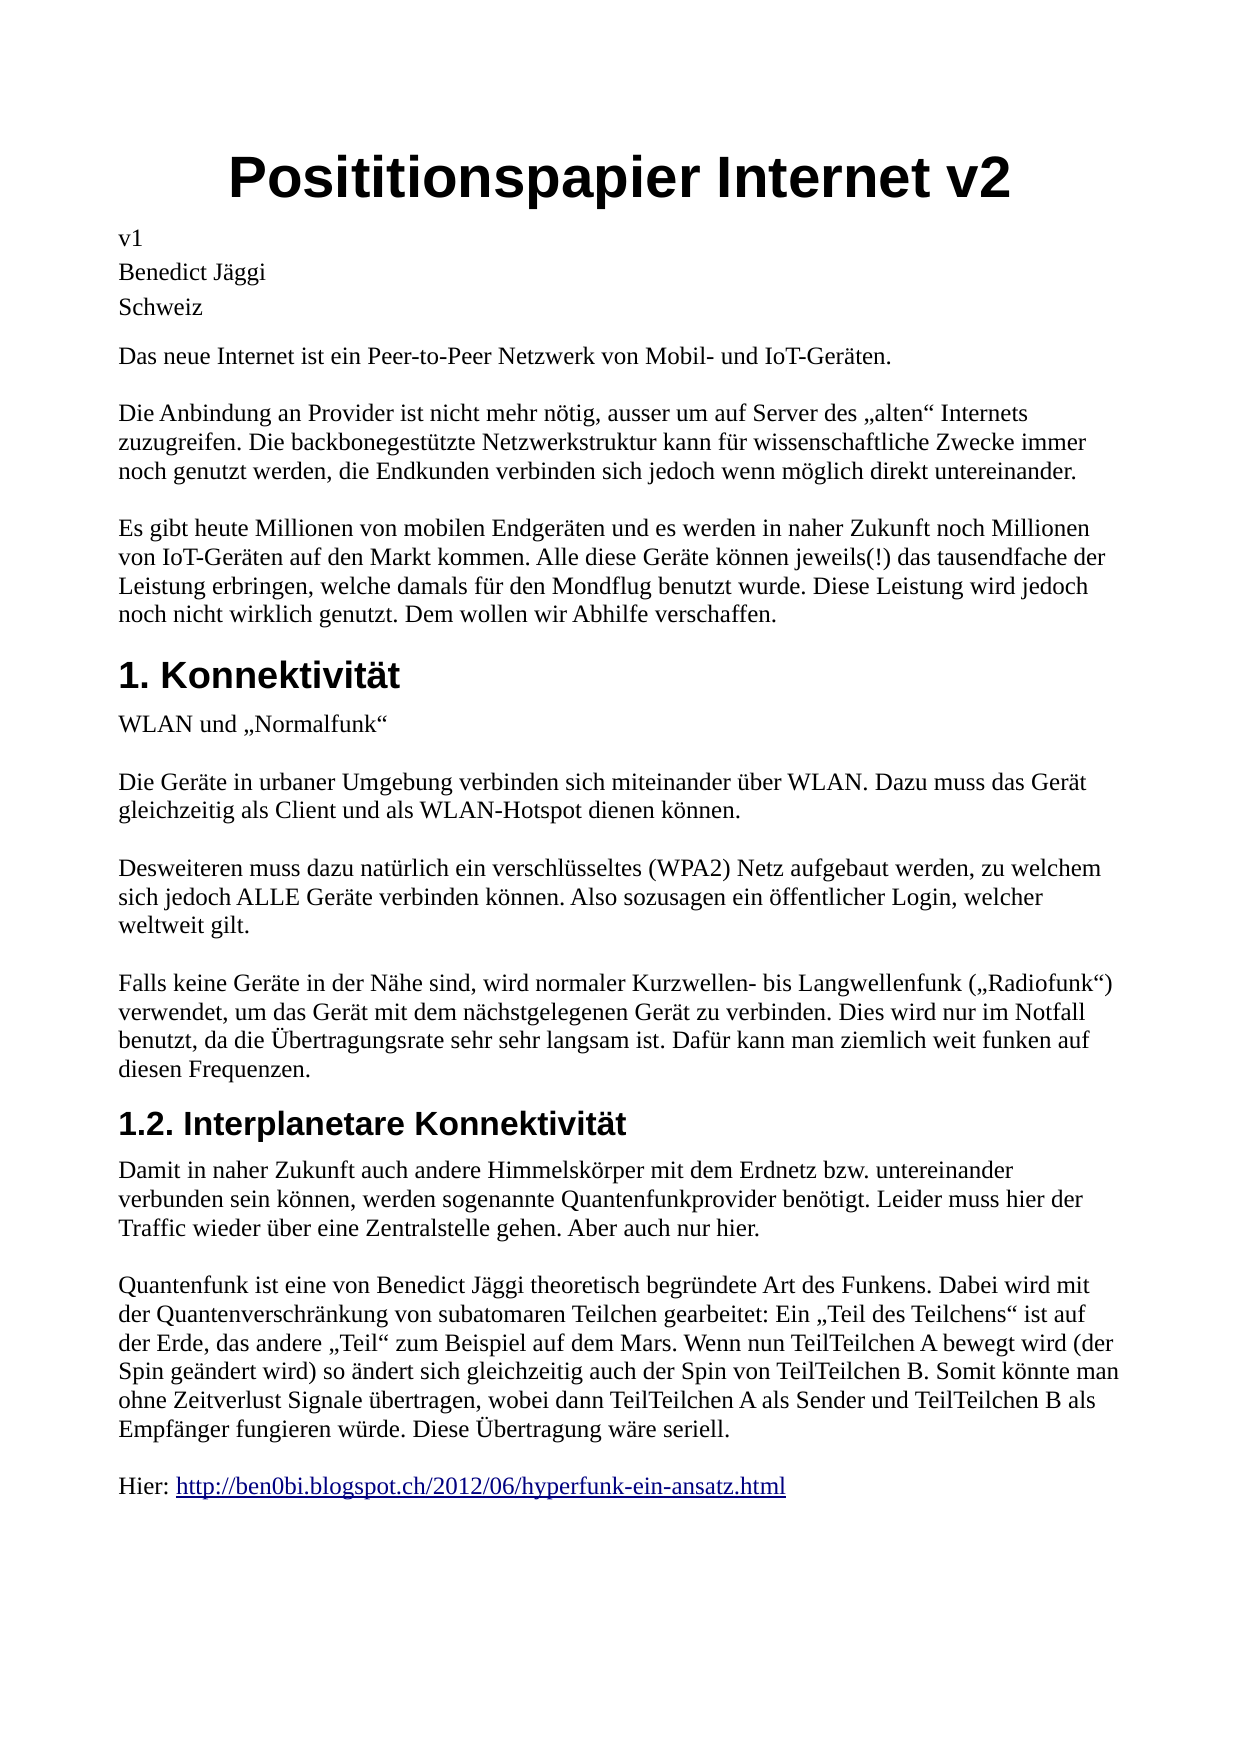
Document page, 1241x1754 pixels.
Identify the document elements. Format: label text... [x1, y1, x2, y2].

text Es gibt heute Millionen von mobilen Endgeräten und es werden in naher Zukunft noch Millionen von IoT-Geräten auf den Markt kommen. Alle diese Geräte können jeweils(!) das tausendfache der Leistung erbringen, welche damals für den Mondflug benutzt wurde. Diese Leistung wird jedoch noch nicht wirklich genutzt. Dem wollen wir Abhilfe verschaffen. [118, 513, 1122, 628]
subtitle 1.2. Interplanetare Konnektivität [118, 1104, 1122, 1143]
text Das neue Internet ist ein Peer-to-Peer Netzwerk von Mobil- und IoT-Geräten. [118, 341, 1122, 369]
text Damit in naher Zukunft auch andere Himmelskörper mit dem Erdnetz bzw. untereinander verbunden sein können, werden sogenannte Quantenfunkprovider benötigt. Leider muss hier der Traffic wieder über eine Zentralstelle gehen. Aber auch nur hier. [118, 1155, 1122, 1241]
text Desweiteren muss dazu natürlich ein verschlüsseltes (WPA2) Netz aufgebaut werden, zu welchem sich jedoch ALLE Geräte verbinden können. Also sozusagen ein öffentlicher Login, welcher weltweit gilt. [118, 853, 1122, 939]
text Quantenfunk ist eine von Benedict Jäggi theoretisch begründete Art des Funkens. Dabei wird mit der Quantenverschränkung von subatomaren Teilchen gearbeitet: Ein „Teil des Teilchens“ ist auf der Erde, das andere „Teil“ zum Beispiel auf dem Mars. Wenn nun TeilTeilchen A bewegt wird (der Spin geändert wird) so ändert sich gleichzeitig auch der Spin von TeilTeilchen B. Somit könnte man ohne Zeitverlust Signale übertragen, wobei dann TeilTeilchen A als Sender und TeilTeilchen B als Empfänger fungieren würde. Diese Übertragung wäre seriell. [118, 1270, 1122, 1443]
text v1 Benedict Jäggi Schweiz [118, 223, 1122, 320]
subtitle 1. Konnektivität [118, 653, 1122, 697]
text Falls keine Geräte in der Nähe sind, wird normaler Kurzwellen- bis Langwellenfunk („Radiofunk“) verwendet, um das Gerät mit dem nächstgelegenen Gerät zu verbinden. Dies wird nur im Notfall benutzt, da die Übertragungsrate sehr sehr langsam ist. Dafür kann man ziemlich weit funken auf diesen Frequenzen. [118, 968, 1122, 1083]
text Die Anbindung an Provider ist nicht mehr nötig, ausser um auf Server des „alten“ Internets zuzugreifen. Die backbonegestützte Netzwerkstruktur kann für wissenschaftliche Zwecke immer noch genutzt werden, die Endkunden verbinden sich jedoch wenn möglich direkt untereinander. [118, 398, 1122, 484]
text WLAN und „Normalfunk“ [118, 709, 1122, 738]
title Posititionspapier Internet v2 [118, 143, 1122, 210]
text Hier: http://ben0bi.blogspot.ch/2012/06/hyperfunk-ein-ansatz.html [118, 1471, 1122, 1500]
text Die Geräte in urbaner Umgebung verbinden sich miteinander über WLAN. Dazu muss das Gerät gleichzeitig als Client und als WLAN-Hotspot dienen können. [118, 767, 1122, 824]
